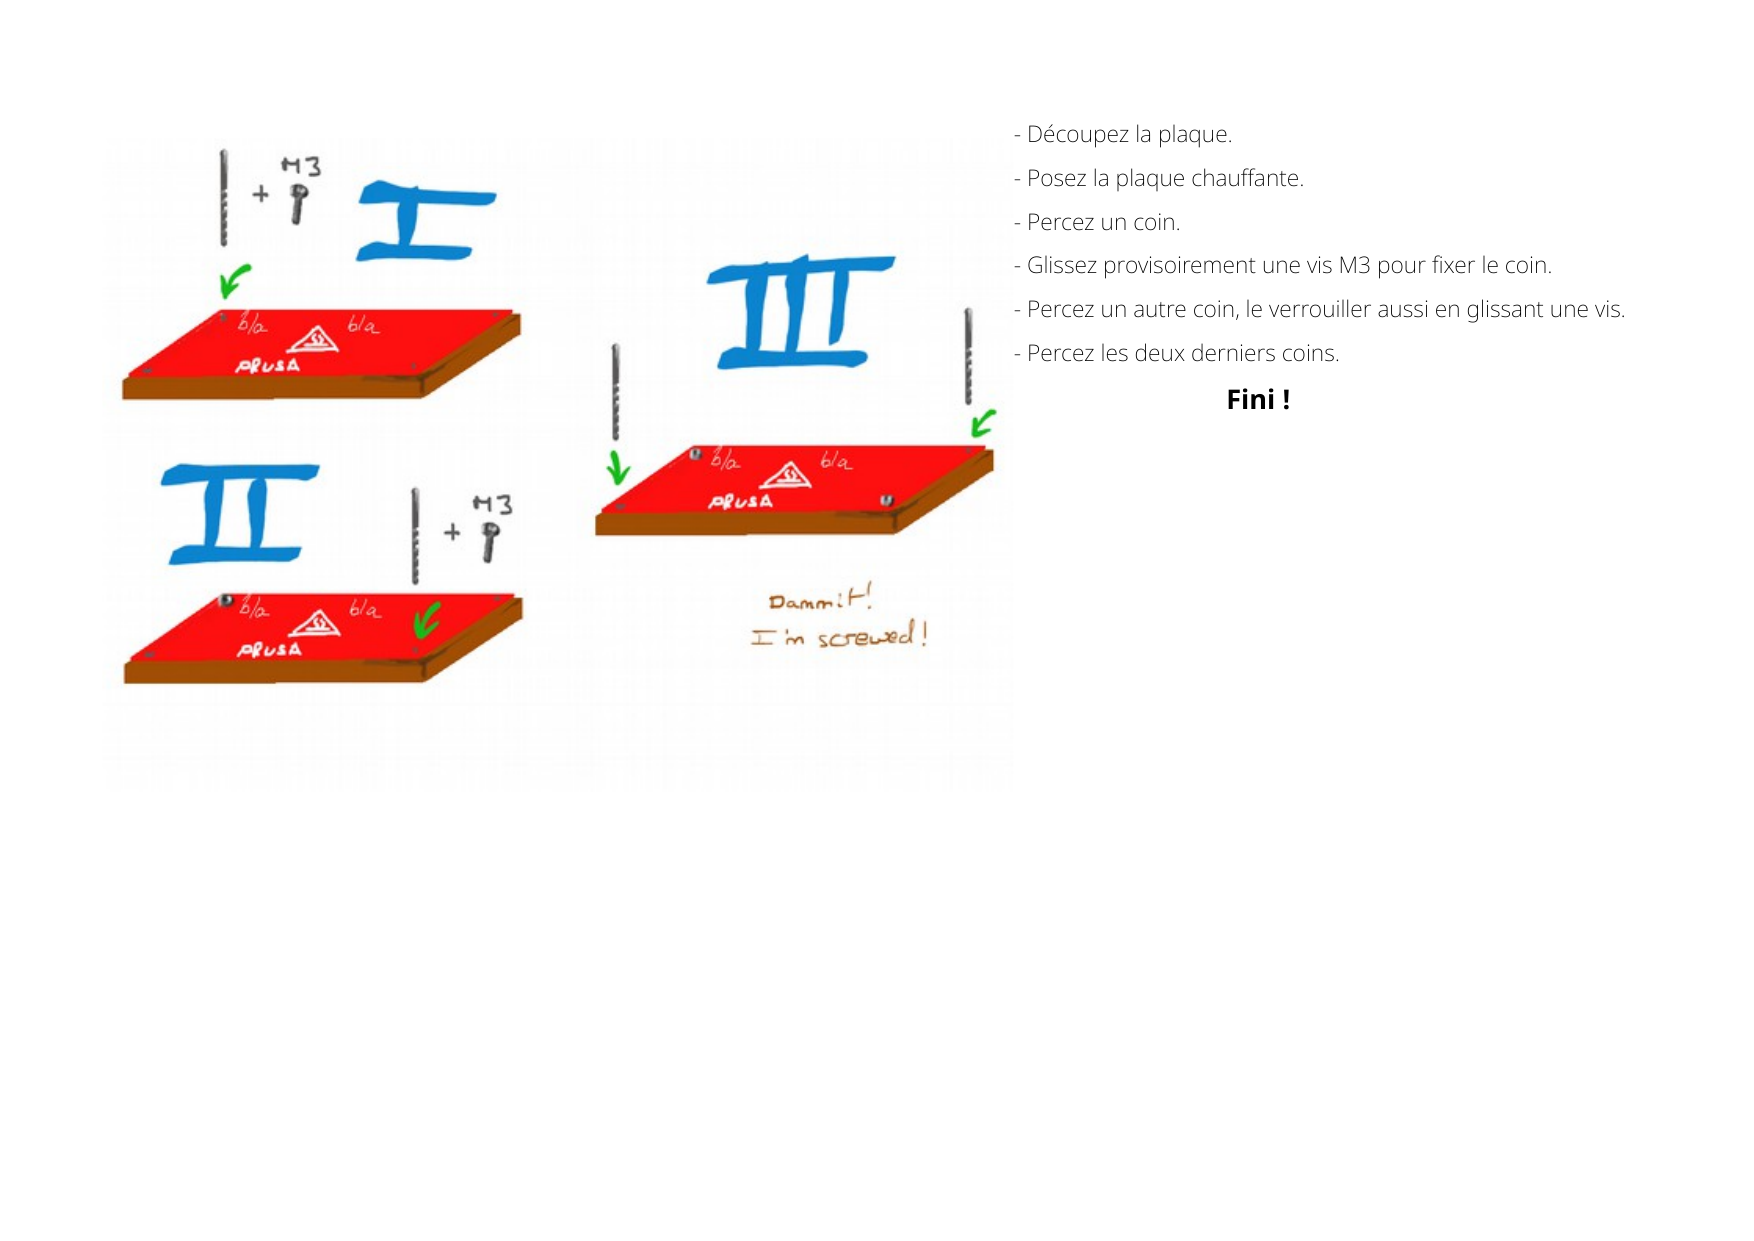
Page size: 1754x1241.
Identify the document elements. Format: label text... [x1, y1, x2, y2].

text - Découpez la plaque. [118, 118, 1636, 149]
text - Percez un autre coin, le verrouiller aussi en glissant une vis. [1014, 293, 1636, 324]
text - Percez les deux derniers coins. [1014, 337, 1636, 368]
picture [102, 138, 1014, 792]
text - Glissez provisoirement une vis M3 pour fixer le coin. [1014, 249, 1636, 281]
text Fini ! [1014, 381, 1636, 417]
text - Percez un coin. [1014, 206, 1636, 237]
text - Posez la plaque chauffante. [1014, 162, 1636, 193]
